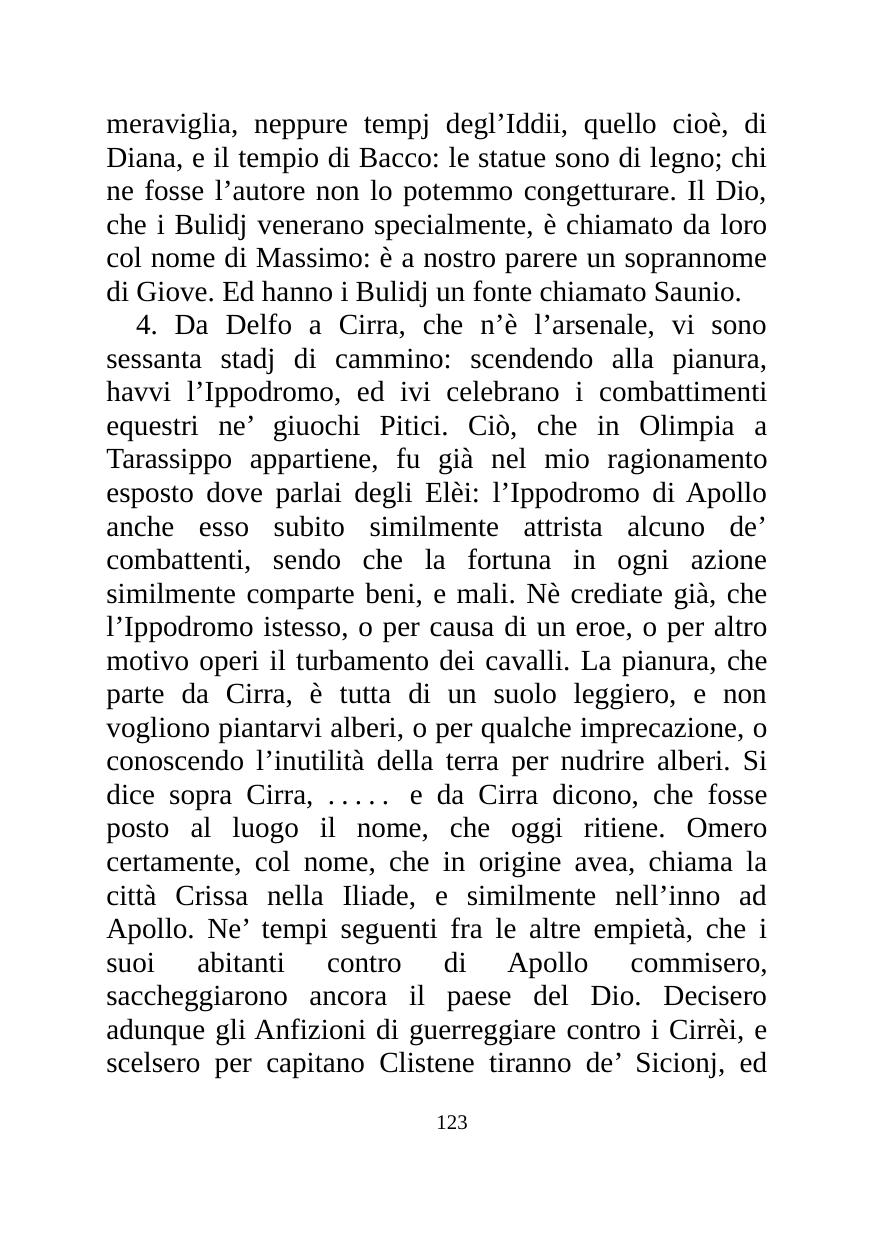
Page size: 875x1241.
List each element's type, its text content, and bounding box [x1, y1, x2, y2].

text meraviglia, neppure tempj degl’Iddii, quello cioè, di Diana, e il tempio di Bacco: le statue sono di legno; chi ne fosse l’autore non lo potemmo congetturare. Il Dio, che i Bulidj venerano specialmente, è chiamato da loro col nome di Massimo: è a nostro parere un soprannome di Giove. Ed hanno i Bulidj un fonte chiamato Saunio. [106, 106, 768, 307]
text 4. Da Delfo a Cirra, che n’è l’arsenale, vi sono sessanta stadj di cammino: scendendo alla pianura, havvi l’Ippodromo, ed ivi celebrano i combattimenti equestri ne’ giuochi Pitici. Ciò, che in Olimpia a Tarassippo appartiene, fu già nel mio ragionamento esposto dove parlai degli Elèi: l’Ippodromo di Apollo anche esso subito similmente attrista alcuno de’ combattenti, sendo che la fortuna in ogni azione similmente comparte beni, e mali. Nè crediate già, che l’Ippodromo istesso, o per causa di un eroe, o per altro motivo operi il turbamento dei cavalli. La pianura, che parte da Cirra, è tutta di un suolo leggiero, e non vogliono piantarvi alberi, o per qualche imprecazione, o conoscendo l’inutilità della terra per nudrire alberi. Si dice sopra Cirra, ..... e da Cirra dicono, che fosse posto al luogo il nome, che oggi ritiene. Omero certamente, col nome, che in origine avea, chiama la città Crissa nella Iliade, e similmente nell’inno ad Apollo. Ne’ tempi seguenti fra le altre empietà, che i suoi abitanti contro di Apollo commisero, saccheggiarono ancora il paese del Dio. Decisero adunque gli Anfizioni di guerreggiare contro i Cirrèi, e scelsero per capitano Clistene tiranno de’ Sicionj, ed [106, 307, 768, 1079]
